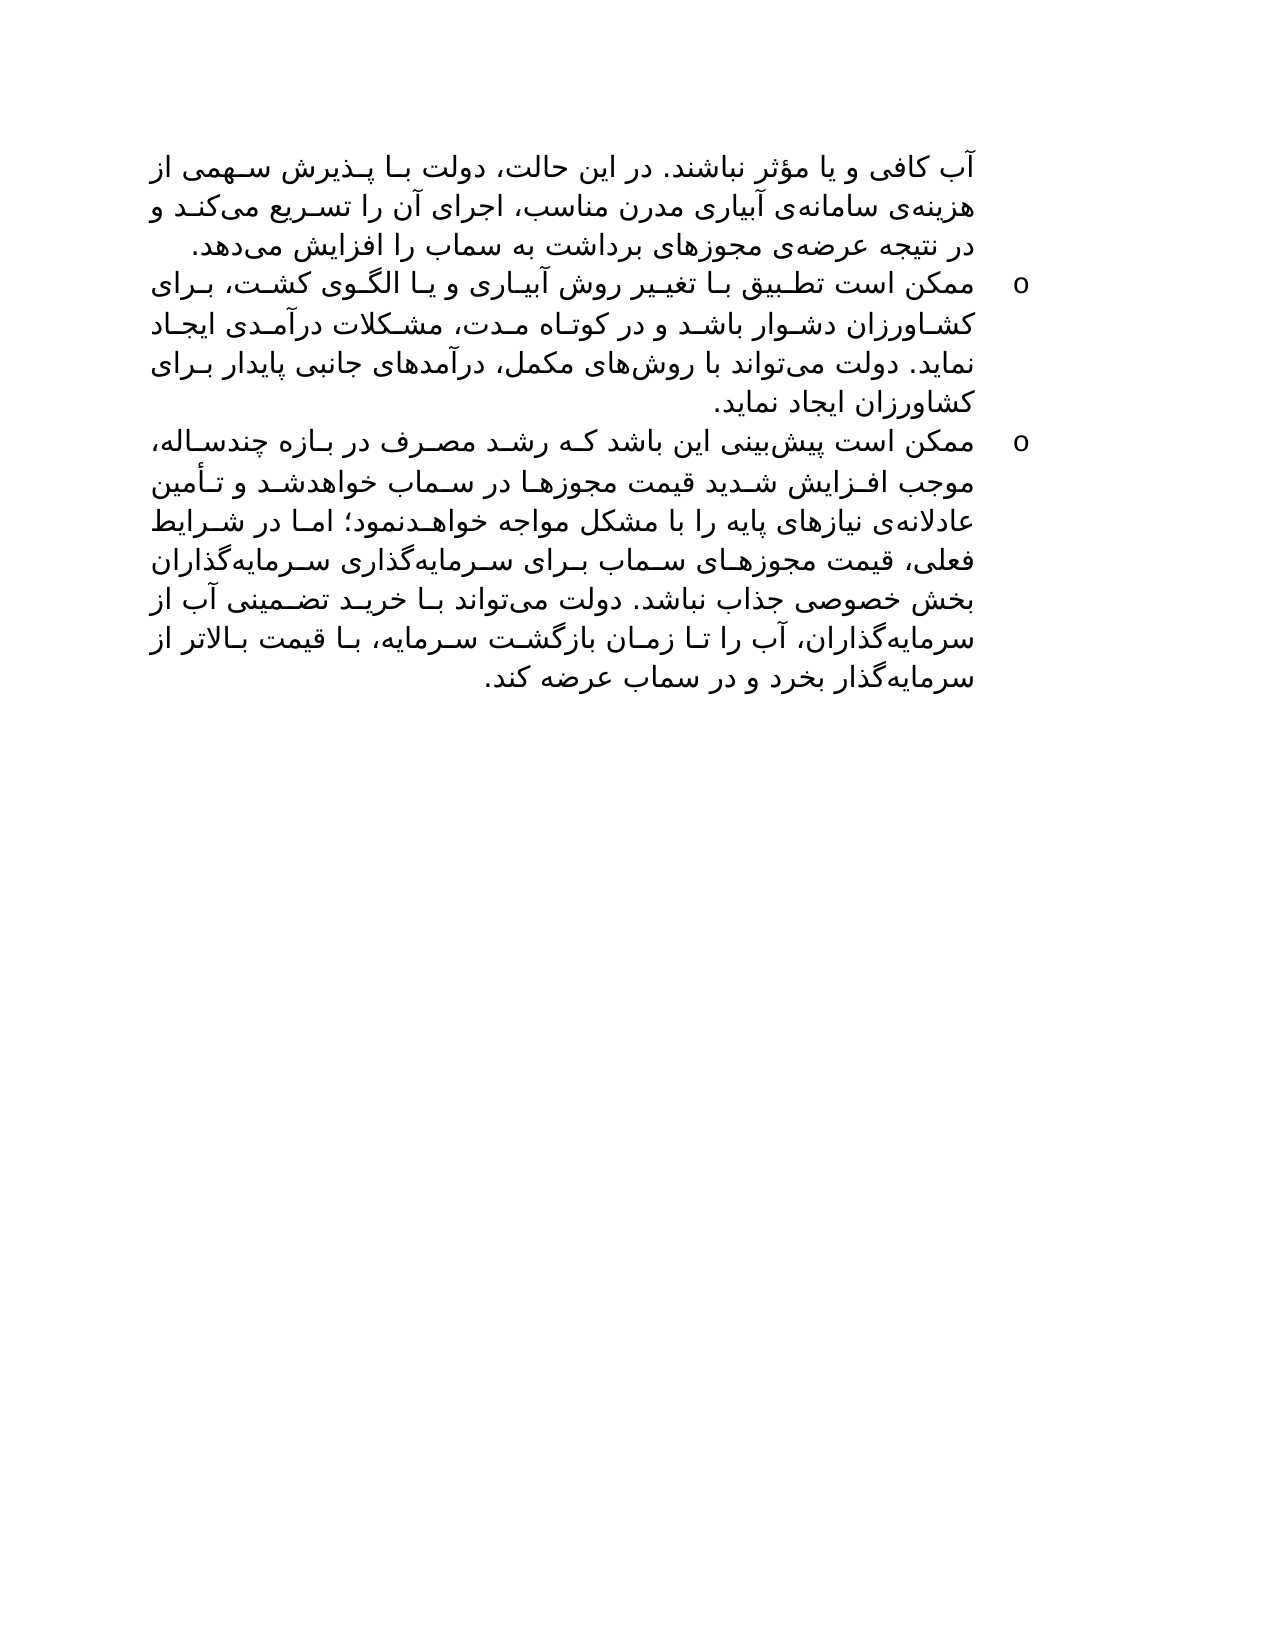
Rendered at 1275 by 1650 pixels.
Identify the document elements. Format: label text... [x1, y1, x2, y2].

list ممکن است تطبیق با تغییر روش آبیاری و یا الگوی کشت، برای کشاورزان دشوار باشد و در کوتاه مدت، مشکلات درآمدی ایجاد نماید. دولت می‌تواند با روش‌های مکمل، درآمدهای جانبی پایدار برای کشاورزان ایجاد نماید. [150, 267, 1012, 419]
list ممکن است پیش‌بینی این باشد که رشد مصرف در بازه چندساله، موجب افزایش شدید قیمت مجوزها در سماب خواهدشد و تأمین عادلانه‌ی نیازهای پایه را با مشکل مواجه خواهدنمود؛ اما در شرایط فعلی، قیمت مجوزهای سماب برای سرمایه‌گذاری سرمایه‌گذاران بخش خصوصی جذاب نباشد. دولت می‌تواند با خرید تضمینی آب از سرمایه‌گذاران، آب را تا زمان بازگشت سرمایه، با قیمت بالاتر از سرمایه‌گذار بخرد و در سماب عرضه کند. [150, 424, 1012, 694]
list آب کافی و یا مؤثر نباشند. در این حالت، دولت با پذیرش سهمی از هزینه‌ی سامانه‌ی آبیاری مدرن مناسب، اجرای آن را تسریع می‌کند و در نتیجه عرضه‌ی مجوزهای برداشت به سماب را افزایش می‌دهد. [150, 150, 1012, 262]
